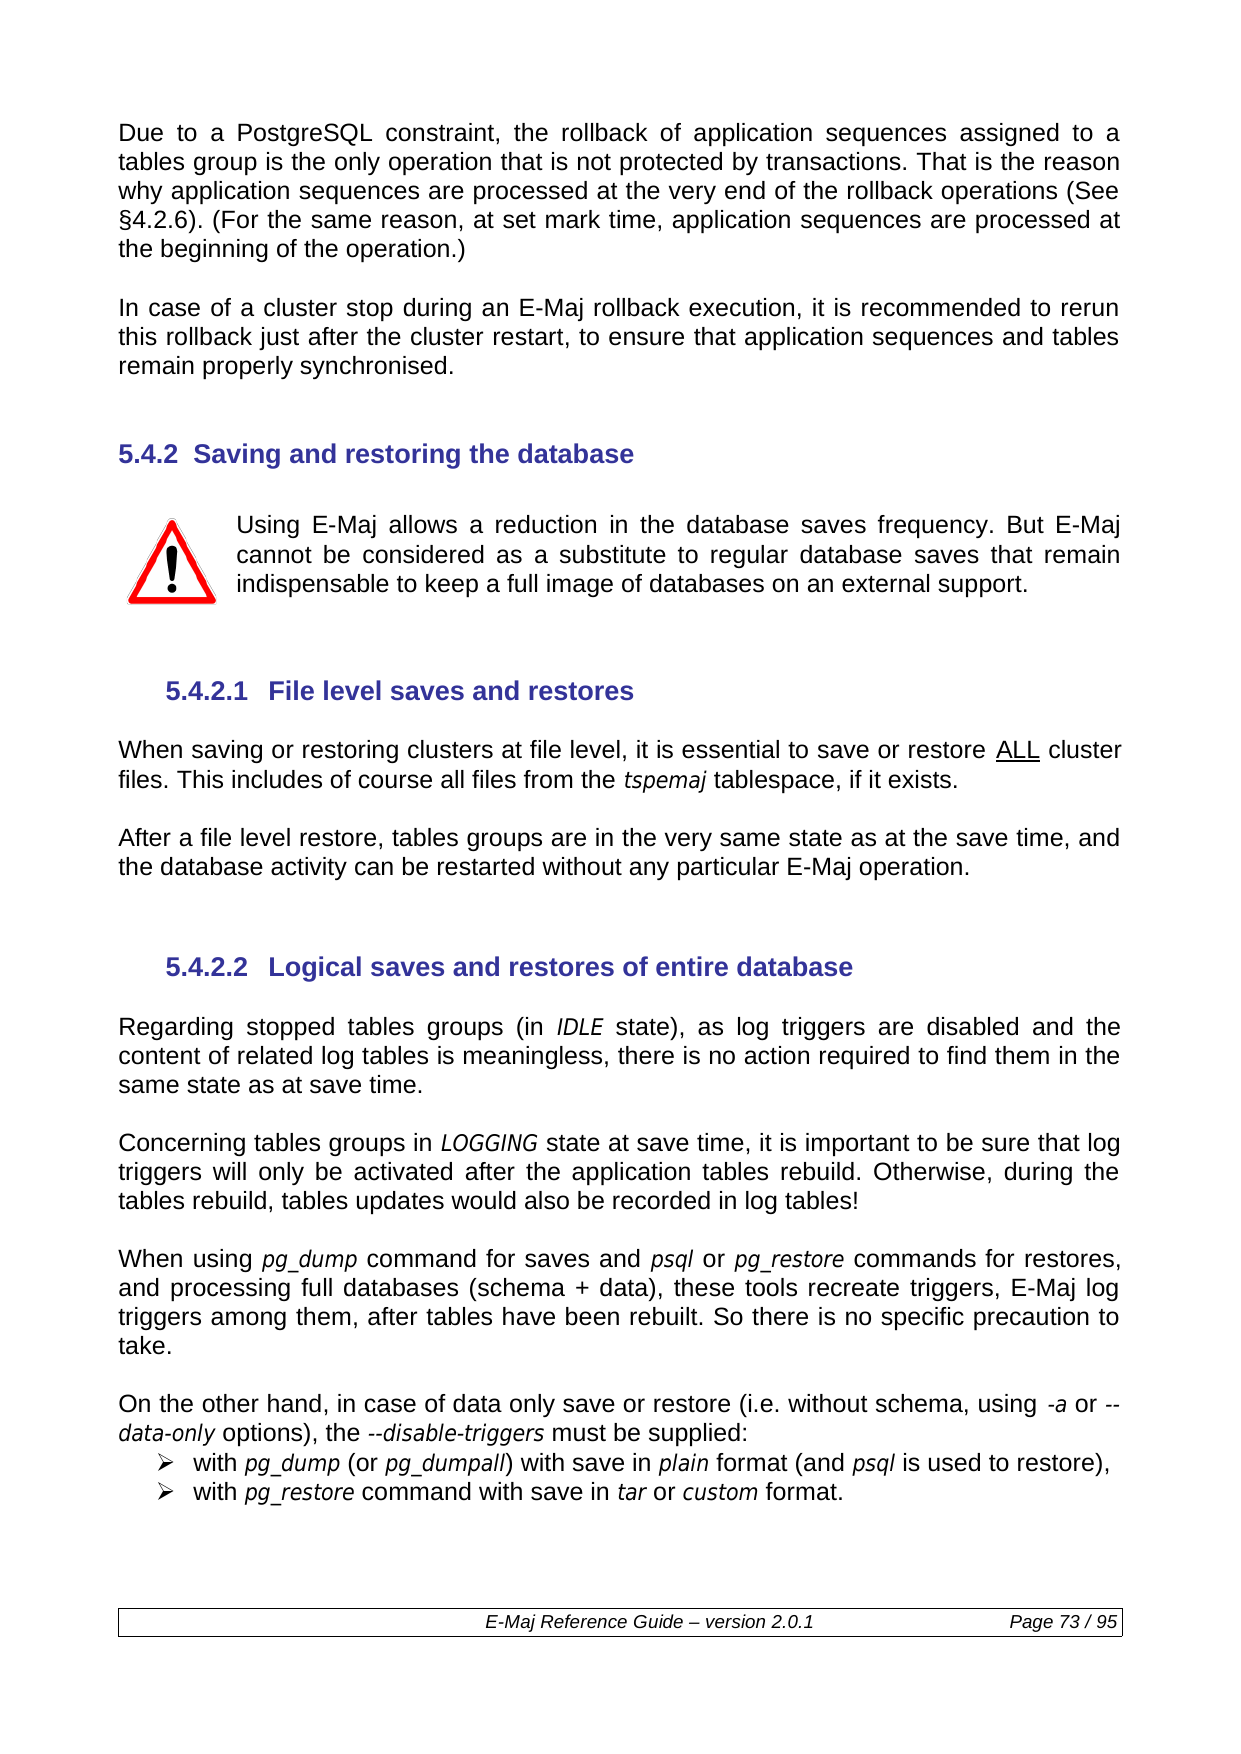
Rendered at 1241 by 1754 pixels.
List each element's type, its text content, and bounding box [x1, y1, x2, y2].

list with pg_restore command with save in tar or custom format. [156, 1476, 1122, 1506]
text Using E-Maj allows a reduction in the database saves frequency. But E-Maj cannot be considered as a substitute to regular database saves that remain indispensable to keep a full image of databases on an external support. [236, 510, 1122, 598]
subtitle Logical saves and restores of entire database [165, 951, 1122, 982]
text When using pg_dump command for saves and psql or pg_restore commands for restores, and processing full databases (schema + data), these tools recreate triggers, E-Maj log triggers among them, after tables have been rebuilt. So there is no specific precaution to take. [118, 1244, 1122, 1360]
subtitle Saving and restoring the database [118, 438, 1122, 469]
text On the other hand, in case of data only save or restore (i.e. without schema, using -a or --data-only options), the --disable-triggers must be supplied: [118, 1389, 1122, 1447]
subtitle File level saves and restores [165, 675, 1122, 706]
text When saving or restoring clusters at file level, it is essential to save or restore ALL cluster files. This includes of course all files from the tspemaj tablespace, if it exists. [118, 735, 1122, 793]
text Concerning tables groups in LOGGING state at save time, it is important to be sure that log triggers will only be activated after the application tables rebuild. Otherwise, during the tables rebuild, tables updates would also be recorded in log tables! [118, 1128, 1122, 1215]
list with pg_dump (or pg_dumpall) with save in plain format (and psql is used to restore), [156, 1447, 1122, 1476]
text In case of a cluster stop during an E-Maj rollback execution, it is recommended to rerun this rollback just after the cluster restart, to ensure that application sequences and tables remain properly synchronised. [118, 292, 1122, 380]
text Due to a PostgreSQL constraint, the rollback of application sequences assigned to a tables group is the only operation that is not protected by transactions. That is the reason why application sequences are processed at the very end of the rollback operations (See §4.2.6). (For the same reason, at set mark time, application sequences are processed at the beginning of the operation.) [118, 118, 1122, 263]
picture [126, 518, 217, 605]
text After a file level restore, tables groups are in the very same state as at the save time, and the database activity can be restarted without any particular E-Maj operation. [118, 823, 1122, 881]
text Regarding stopped tables groups (in IDLE state), as log triggers are disabled and the content of related log tables is meaningless, there is no action required to find them in the same state as at save time. [118, 1011, 1122, 1099]
